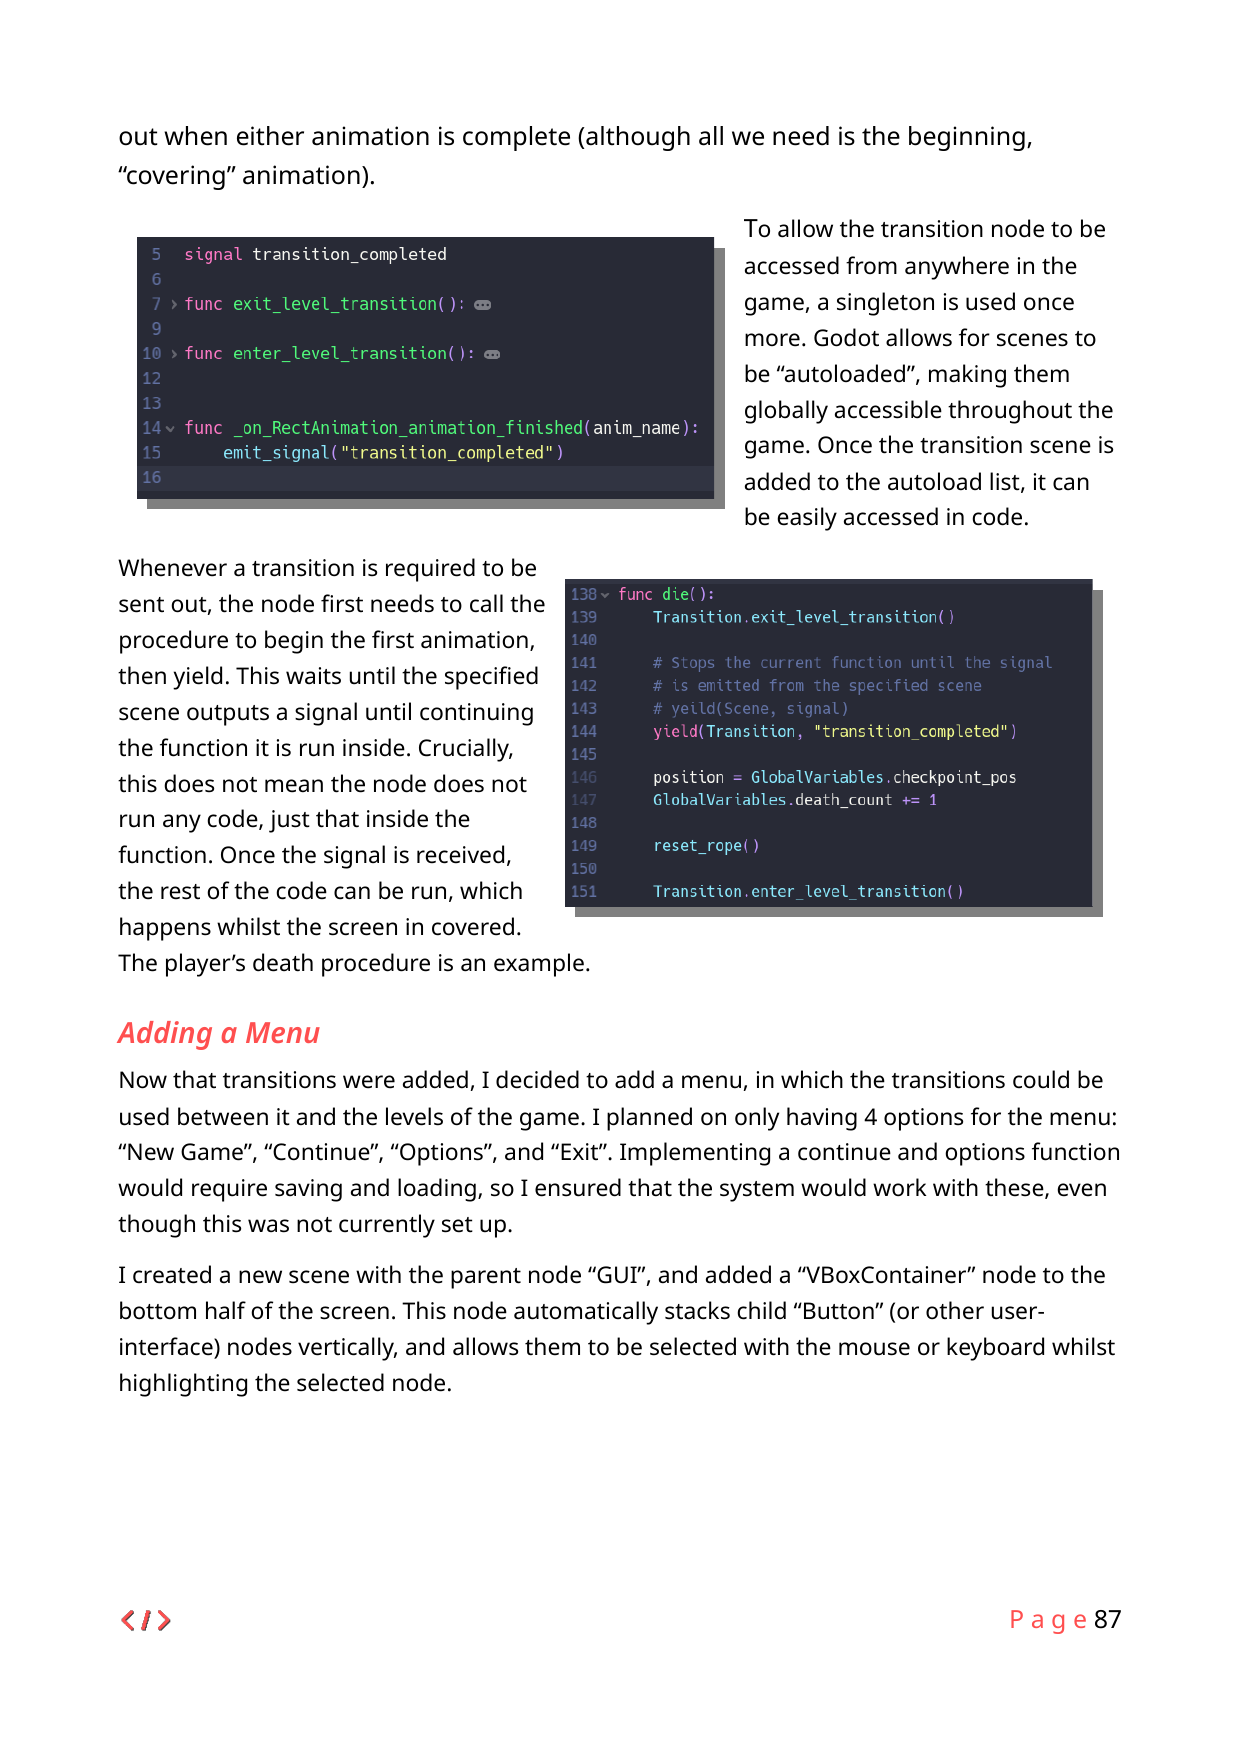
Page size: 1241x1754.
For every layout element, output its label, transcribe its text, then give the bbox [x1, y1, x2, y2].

text I created a new scene with the parent node “GUI”, and added a “VBoxContainer” node to the bottom half of the screen. This node automatically stacks child “Button” (or other user-interface) nodes vertically, and allows them to be selected with the mouse or keyboard whilst highlighting the selected node. [118, 1259, 1122, 1398]
subtitle Adding a Menu [118, 1012, 1122, 1052]
text Now that transitions were added, I decided to add a menu, in which the transitions could be used between it and the levels of the game. I planned on only having 4 options for the menu: “New Game”, “Continue”, “Options”, and “Exit”. Implementing a continue and options function would require saving and loading, so I ensured that the system would work with these, even though this was not currently set up. [118, 1064, 1122, 1239]
text To allow the transition node to be accessed from anywhere in the game, a singleton is used once more. Godot allows for scenes to be “autoloaded”, making them globally accessible throughout the game. Once the transition scene is added to the autoload list, it can be easily accessed in code. [118, 211, 1122, 533]
picture [565, 579, 1093, 907]
picture [137, 237, 715, 499]
picture [116, 1591, 175, 1649]
text out when either animation is complete (although all we need is the beginning, “covering” animation). [118, 118, 1122, 191]
text Whenever a transition is required to be sent out, the node first needs to call the procedure to begin the first animation, then yield. This waits until the specified scene outputs a signal until continuing the function it is run inside. Crucially, this does not mean the node does not run any code, just that inside the function. Once the signal is received, the rest of the code can be run, which happens whilst the screen in covered. The player’s death procedure is an example. [118, 552, 1122, 978]
